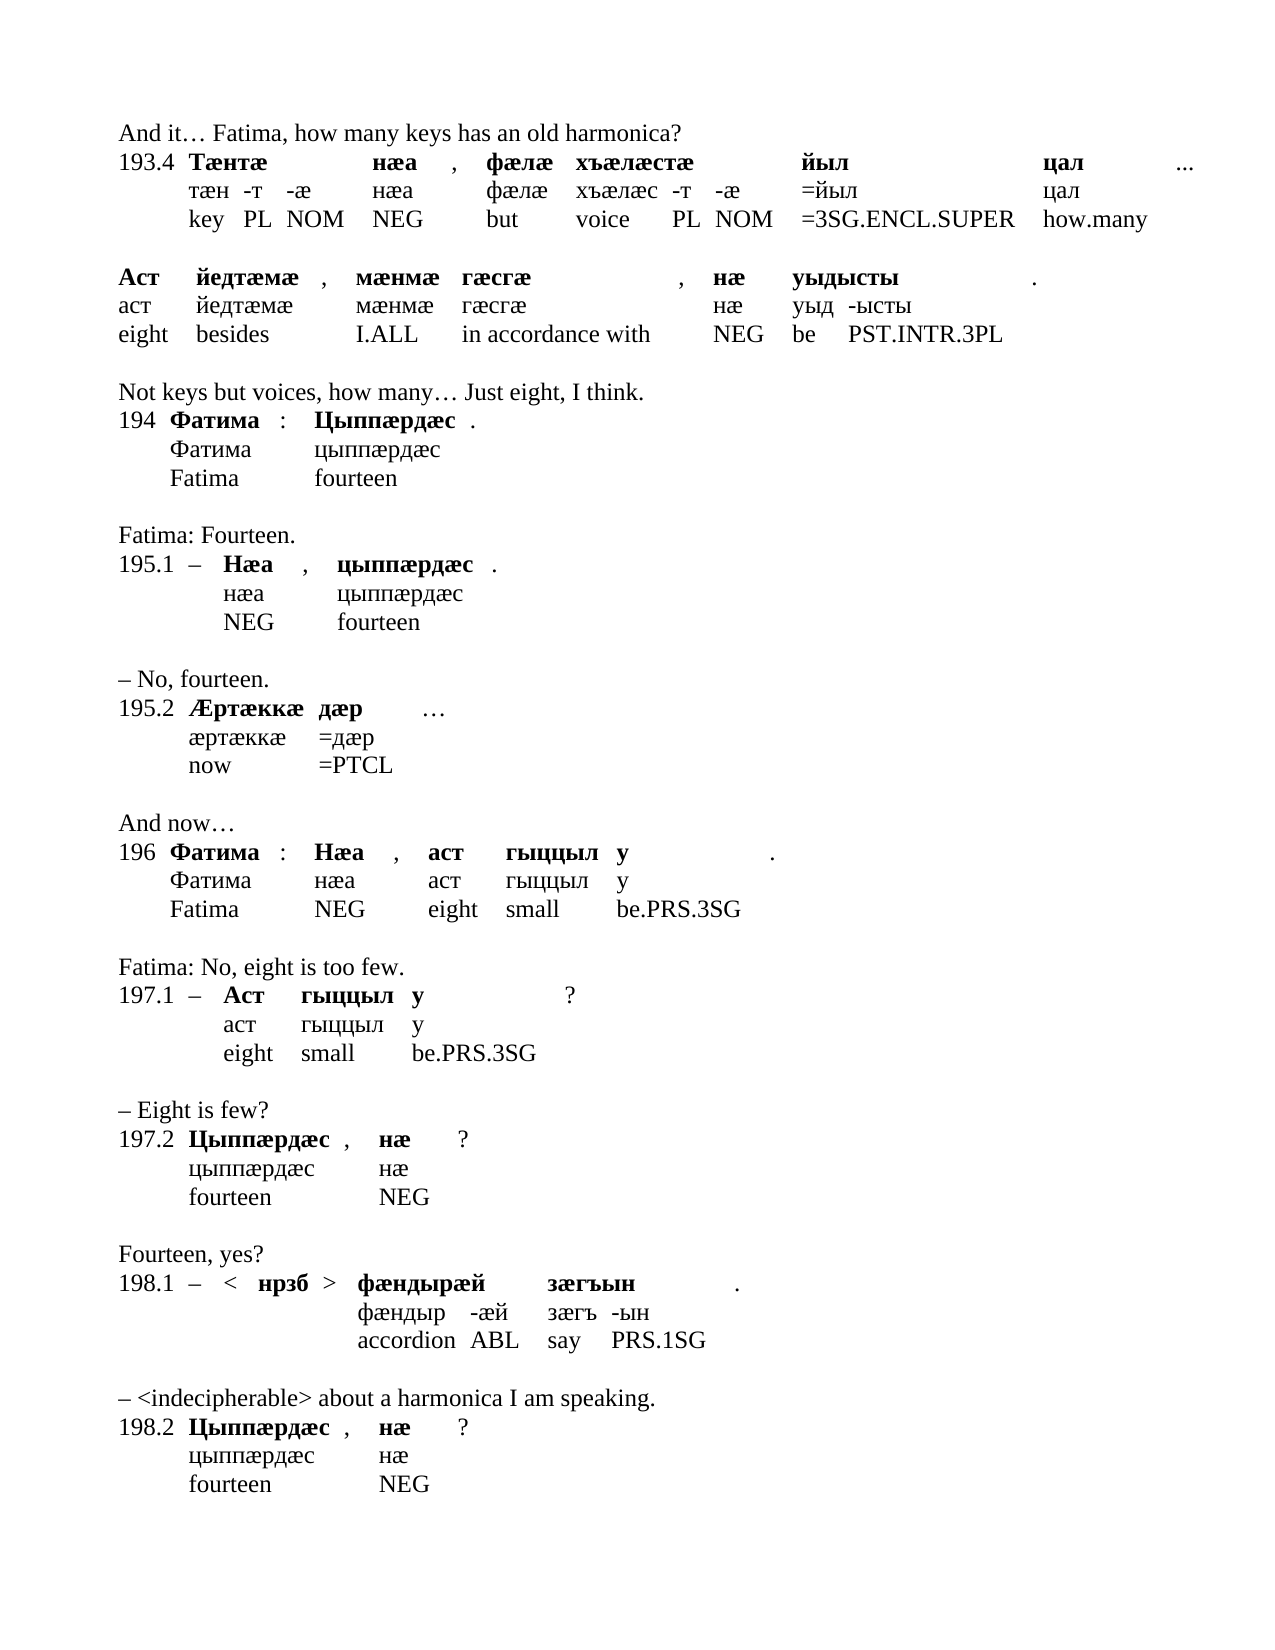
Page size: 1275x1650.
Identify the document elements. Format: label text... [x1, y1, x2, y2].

text =йыл [801, 176, 1015, 204]
text eight [118, 319, 168, 348]
text цал [1043, 176, 1148, 204]
text гæсгæ [462, 262, 664, 291]
text у [616, 866, 742, 894]
text accordion [357, 1326, 456, 1354]
text be.PRS.3SG [412, 1038, 537, 1067]
text – No, fourteen. [118, 664, 1249, 693]
text Fatima [169, 894, 252, 923]
text Not keys but voices, how many… Just eight, I think. [118, 377, 1249, 406]
text цыппæрдæс [314, 434, 441, 463]
text фæлæ [486, 176, 548, 204]
text eight [428, 894, 478, 923]
text Fatima: Fourteen. [118, 521, 1249, 549]
text NEG [378, 1182, 430, 1211]
text . [491, 549, 512, 578]
text Цыппæрдæс [314, 406, 456, 434]
text now [188, 751, 286, 779]
text Fourteen, yes? [118, 1239, 1249, 1268]
text -т [672, 176, 701, 204]
text 193.4 [118, 147, 174, 176]
text фæндыр [357, 1297, 456, 1326]
text Fatima [169, 463, 252, 492]
text – <indecipherable> about a harmonica I am speaking. [118, 1383, 1249, 1412]
text say [547, 1326, 597, 1354]
text нæ [378, 1124, 444, 1153]
text PL [672, 204, 701, 233]
text =3SG.ENCL.SUPER [801, 204, 1015, 233]
text And it… Fatima, how many keys has an old harmonica? [118, 118, 1249, 147]
text Fatima: No, eight is too few. [118, 952, 1249, 981]
text нæа [372, 176, 423, 204]
text 197.2 [118, 1124, 174, 1153]
text And now… [118, 808, 1249, 837]
text – [188, 981, 209, 1009]
text be.PRS.3SG [616, 894, 742, 923]
text -æ [715, 176, 773, 204]
text цыппæрдæс [188, 1153, 315, 1182]
text йедтæмæ [196, 262, 307, 291]
text . [769, 837, 790, 866]
text нæа [223, 578, 274, 607]
text ABL [470, 1326, 520, 1354]
text дæр [318, 693, 407, 722]
text eight [223, 1038, 273, 1067]
text гыццыл [506, 837, 603, 866]
text цал [1043, 147, 1162, 176]
text , [678, 262, 699, 291]
text : [279, 406, 300, 434]
text Нæа [314, 837, 379, 866]
text Фатима [169, 837, 266, 866]
text … [421, 693, 446, 722]
text цыппæрдæс [337, 578, 464, 607]
text fourteen [337, 607, 464, 636]
text зæгъын [547, 1268, 720, 1297]
text нæ [713, 262, 778, 291]
text нæ [378, 1441, 430, 1469]
text уыд [792, 291, 834, 319]
text , [344, 1412, 365, 1441]
text , [344, 1124, 365, 1153]
text ? [457, 1124, 478, 1153]
text Аст [118, 262, 182, 291]
text хъæлæс [576, 176, 658, 204]
text 196 [118, 837, 156, 866]
text аст [428, 866, 478, 894]
text 194 [118, 406, 156, 434]
text Нæа [223, 549, 288, 578]
text у [616, 837, 755, 866]
text гыццыл [506, 866, 589, 894]
text -æй [470, 1297, 520, 1326]
text NEG [223, 607, 274, 636]
text ? [457, 1412, 478, 1441]
text зæгъ [547, 1297, 597, 1326]
text у [412, 981, 551, 1009]
text =дæр [318, 722, 393, 751]
text йедтæмæ [196, 291, 293, 319]
text , [451, 147, 472, 176]
text ? [564, 981, 585, 1009]
text =PTCL [318, 751, 393, 779]
text фæндырæй [357, 1268, 534, 1297]
text йыл [801, 147, 1029, 176]
text voice [576, 204, 658, 233]
text аст [118, 291, 168, 319]
text Тæнтæ [188, 147, 358, 176]
text нæ [378, 1153, 430, 1182]
text small [301, 1038, 384, 1067]
text Фатима [169, 406, 266, 434]
text Цыппæрдæс [188, 1124, 330, 1153]
text фæлæ [486, 147, 562, 176]
text fourteen [314, 463, 441, 492]
text -æ [286, 176, 344, 204]
text in accordance with [462, 319, 651, 348]
text -т [243, 176, 272, 204]
text ... [1175, 147, 1196, 176]
text цыппæрдæс [188, 1441, 315, 1469]
text уыдысты [792, 262, 1017, 291]
text NEG [378, 1469, 430, 1498]
text . [734, 1268, 755, 1297]
text , [321, 262, 342, 291]
text I.ALL [356, 319, 434, 348]
text 197.1 [118, 981, 174, 1009]
text key [188, 204, 229, 233]
text 198.1 [118, 1268, 174, 1297]
text у [412, 1009, 537, 1038]
text small [506, 894, 589, 923]
text PL [243, 204, 272, 233]
text , [302, 549, 323, 578]
text be [792, 319, 834, 348]
text , [393, 837, 414, 866]
text Æртæккæ [188, 693, 304, 722]
text нæа [314, 866, 366, 894]
text NEG [713, 319, 764, 348]
text гæсгæ [462, 291, 651, 319]
text æртæккæ [188, 722, 286, 751]
text аст [223, 1009, 273, 1038]
text – [188, 549, 209, 578]
text 195.2 [118, 693, 174, 722]
text нрзб [258, 1268, 309, 1297]
text -ысты [848, 291, 1004, 319]
text гыццыл [301, 981, 398, 1009]
text Цыппæрдæс [188, 1412, 330, 1441]
text NOM [286, 204, 344, 233]
text Аст [223, 981, 287, 1009]
text . [469, 406, 491, 434]
text мæнмæ [356, 291, 434, 319]
text > [322, 1268, 343, 1297]
text нæ [378, 1412, 444, 1441]
text мæнмæ [356, 262, 448, 291]
text – Eight is few? [118, 1096, 1249, 1124]
text цыппæрдæс [337, 549, 477, 578]
text NEG [314, 894, 366, 923]
text нæ [713, 291, 764, 319]
text аст [428, 837, 492, 866]
text PST.INTR.3PL [848, 319, 1004, 348]
text Фатима [169, 866, 252, 894]
text нæа [372, 147, 437, 176]
text . [1031, 262, 1052, 291]
text NOM [715, 204, 773, 233]
text Фатима [169, 434, 252, 463]
text NEG [372, 204, 423, 233]
text – [188, 1268, 209, 1297]
text PRS.1SG [611, 1326, 706, 1354]
text тæн [188, 176, 229, 204]
text -ын [611, 1297, 706, 1326]
text хъæлæстæ [576, 147, 787, 176]
text fourteen [188, 1182, 315, 1211]
text besides [196, 319, 293, 348]
text : [279, 837, 300, 866]
text < [223, 1268, 244, 1297]
text гыццыл [301, 1009, 384, 1038]
text but [486, 204, 548, 233]
text how.many [1043, 204, 1148, 233]
text 195.1 [118, 549, 174, 578]
text 198.2 [118, 1412, 174, 1441]
text fourteen [188, 1469, 315, 1498]
